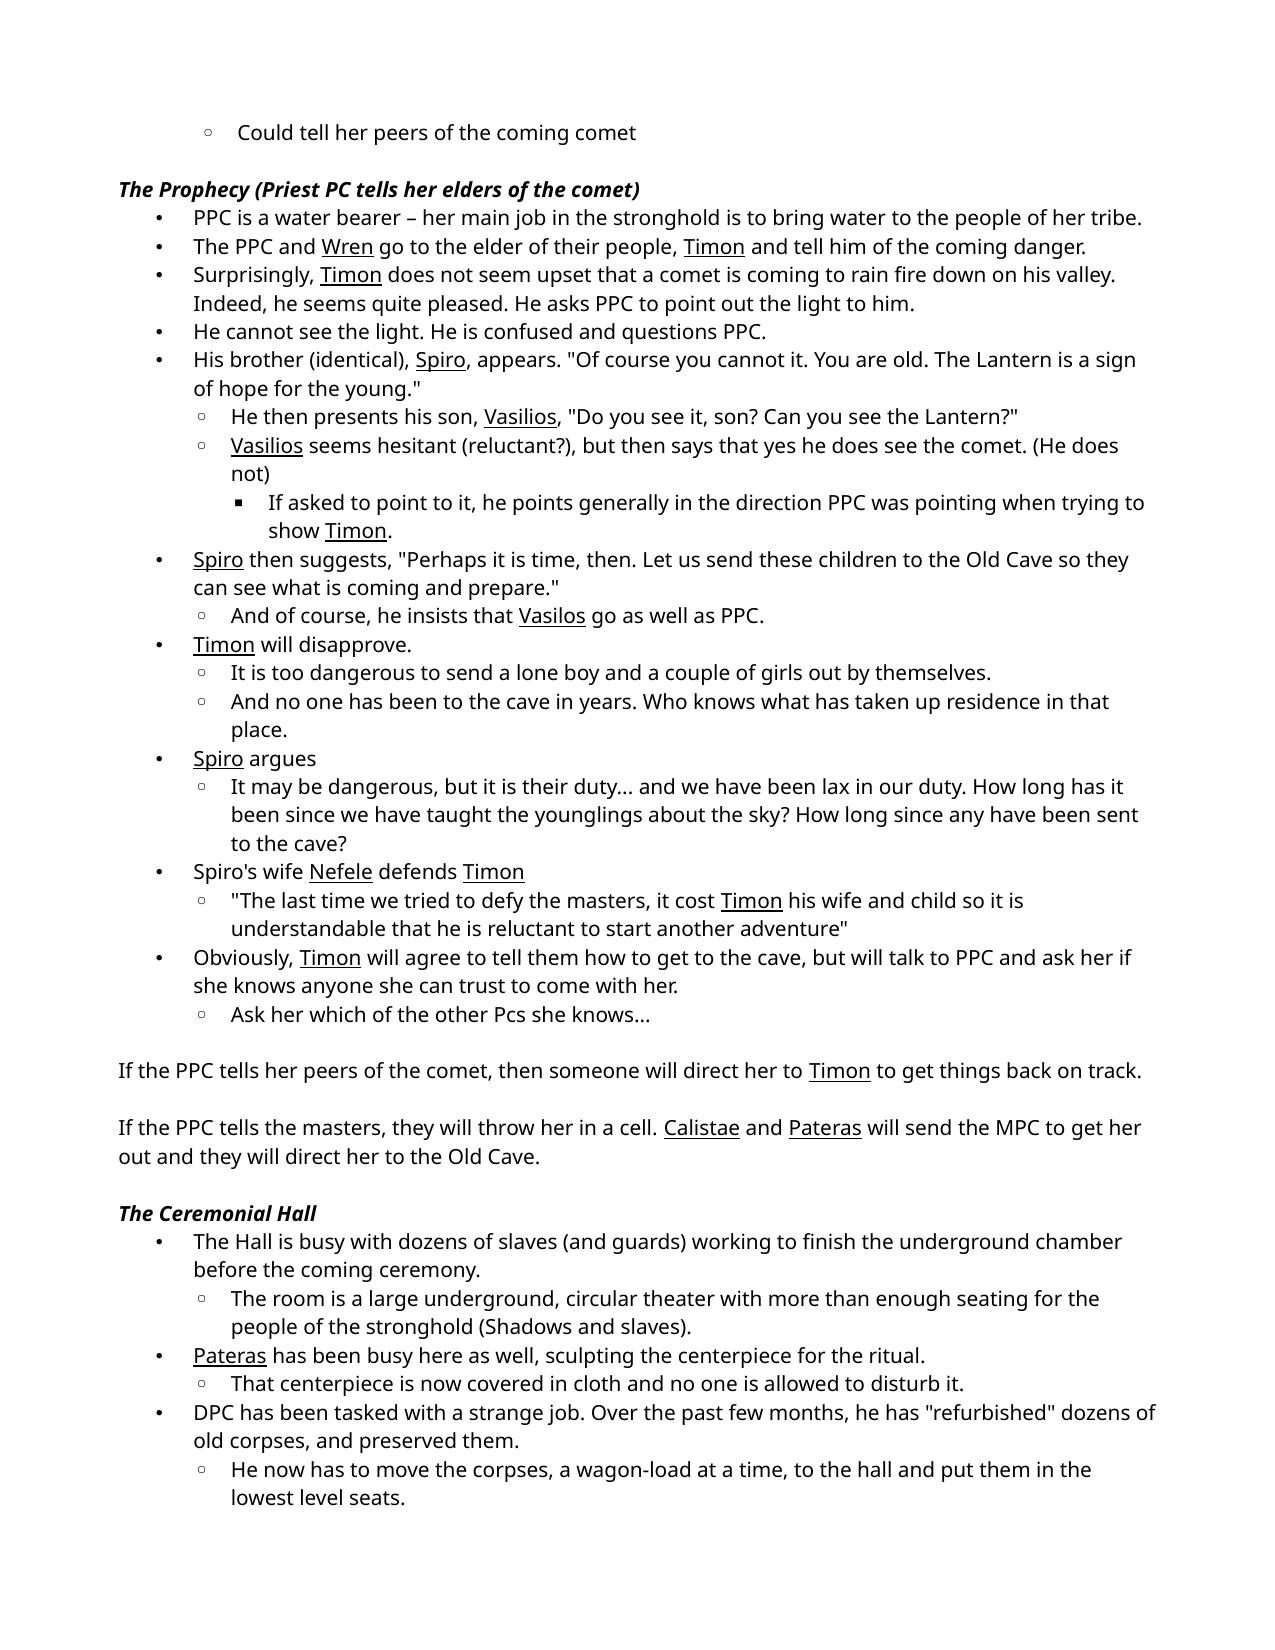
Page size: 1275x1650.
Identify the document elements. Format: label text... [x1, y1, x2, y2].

list He then presents his son, Vasilios, "Do you see it, son? Can you see the Lantern?" [193, 402, 1157, 431]
list Vasilios seems hesitant (reluctant?), but then says that yes he does see the comet. (He does not) [193, 431, 1157, 488]
text The Prophecy (Priest PC tells her elders of the comet) [118, 175, 1157, 203]
list And of course, he insists that Vasilos go as well as PPC. [193, 602, 1157, 630]
list Spiro's wife Nefele defends Timon [156, 857, 1157, 886]
list It may be dangerous, but it is their duty... and we have been lax in our duty. How long has it been since we have taught the younglings about the sky? How long since any have been sent to the cave? [193, 772, 1157, 857]
list The Hall is busy with dozens of slaves (and guards) working to finish the underground chamber before the coming ceremony. [156, 1227, 1157, 1284]
list If asked to point to it, he points generally in the direction PPC was pointing when trying to show Timon. [231, 488, 1157, 545]
list The room is a large underground, circular theater with more than enough seating for the people of the stronghold (Shadows and slaves). [193, 1284, 1157, 1341]
list "The last time we tried to defy the masters, it cost Timon his wife and child so it is understandable that he is reluctant to start another adventure" [193, 886, 1157, 943]
list His brother (identical), Spiro, appears. "Of course you cannot it. You are old. The Lantern is a sign of hope for the young." [156, 346, 1157, 402]
text If the PPC tells the masters, they will throw her in a cell. Calistae and Pateras will send the MPC to get her out and they will direct her to the Old Cave. [118, 1113, 1157, 1170]
list Ask her which of the other Pcs she knows... [193, 1000, 1157, 1028]
list Obviously, Timon will agree to tell them how to get to the cave, but will talk to PPC and ask her if she knows anyone she can trust to come with her. [156, 943, 1157, 1000]
list Spiro argues [156, 744, 1157, 772]
list DPC has been tasked with a strange job. Over the past few months, he has "refurbished" dozens of old corpses, and preserved them. [156, 1398, 1157, 1455]
list That centerpiece is now covered in cloth and no one is allowed to disturb it. [193, 1369, 1157, 1398]
text If the PPC tells her peers of the comet, then someone will direct her to Timon to get things back on track. [118, 1057, 1157, 1085]
list Surprisingly, Timon does not seem upset that a comet is coming to rain fire down on his valley. Indeed, he seems quite pleased. He asks PPC to point out the light to him. [156, 260, 1157, 317]
list He now has to move the corpses, a wagon-load at a time, to the hall and put them in the lowest level seats. [193, 1455, 1157, 1512]
list Pateras has been busy here as well, sculpting the centerpiece for the ritual. [156, 1341, 1157, 1369]
list Timon will disapprove. [156, 630, 1157, 658]
list It is too dangerous to send a lone boy and a couple of girls out by themselves. [193, 658, 1157, 687]
list And no one has been to the cave in years. Who knows what has taken up residence in that place. [193, 687, 1157, 744]
list Spiro then suggests, "Perhaps it is time, then. Let us send these children to the Old Cave so they can see what is coming and prepare." [156, 545, 1157, 602]
text The Ceremonial Hall [118, 1199, 1157, 1227]
list Could tell her peers of the coming comet [199, 118, 1157, 147]
list He cannot see the light. He is confused and questions PPC. [156, 317, 1157, 346]
list The PPC and Wren go to the elder of their people, Timon and tell him of the coming danger. [156, 232, 1157, 260]
list PPC is a water bearer – her main job in the stronghold is to bring water to the people of her tribe. [156, 203, 1157, 232]
